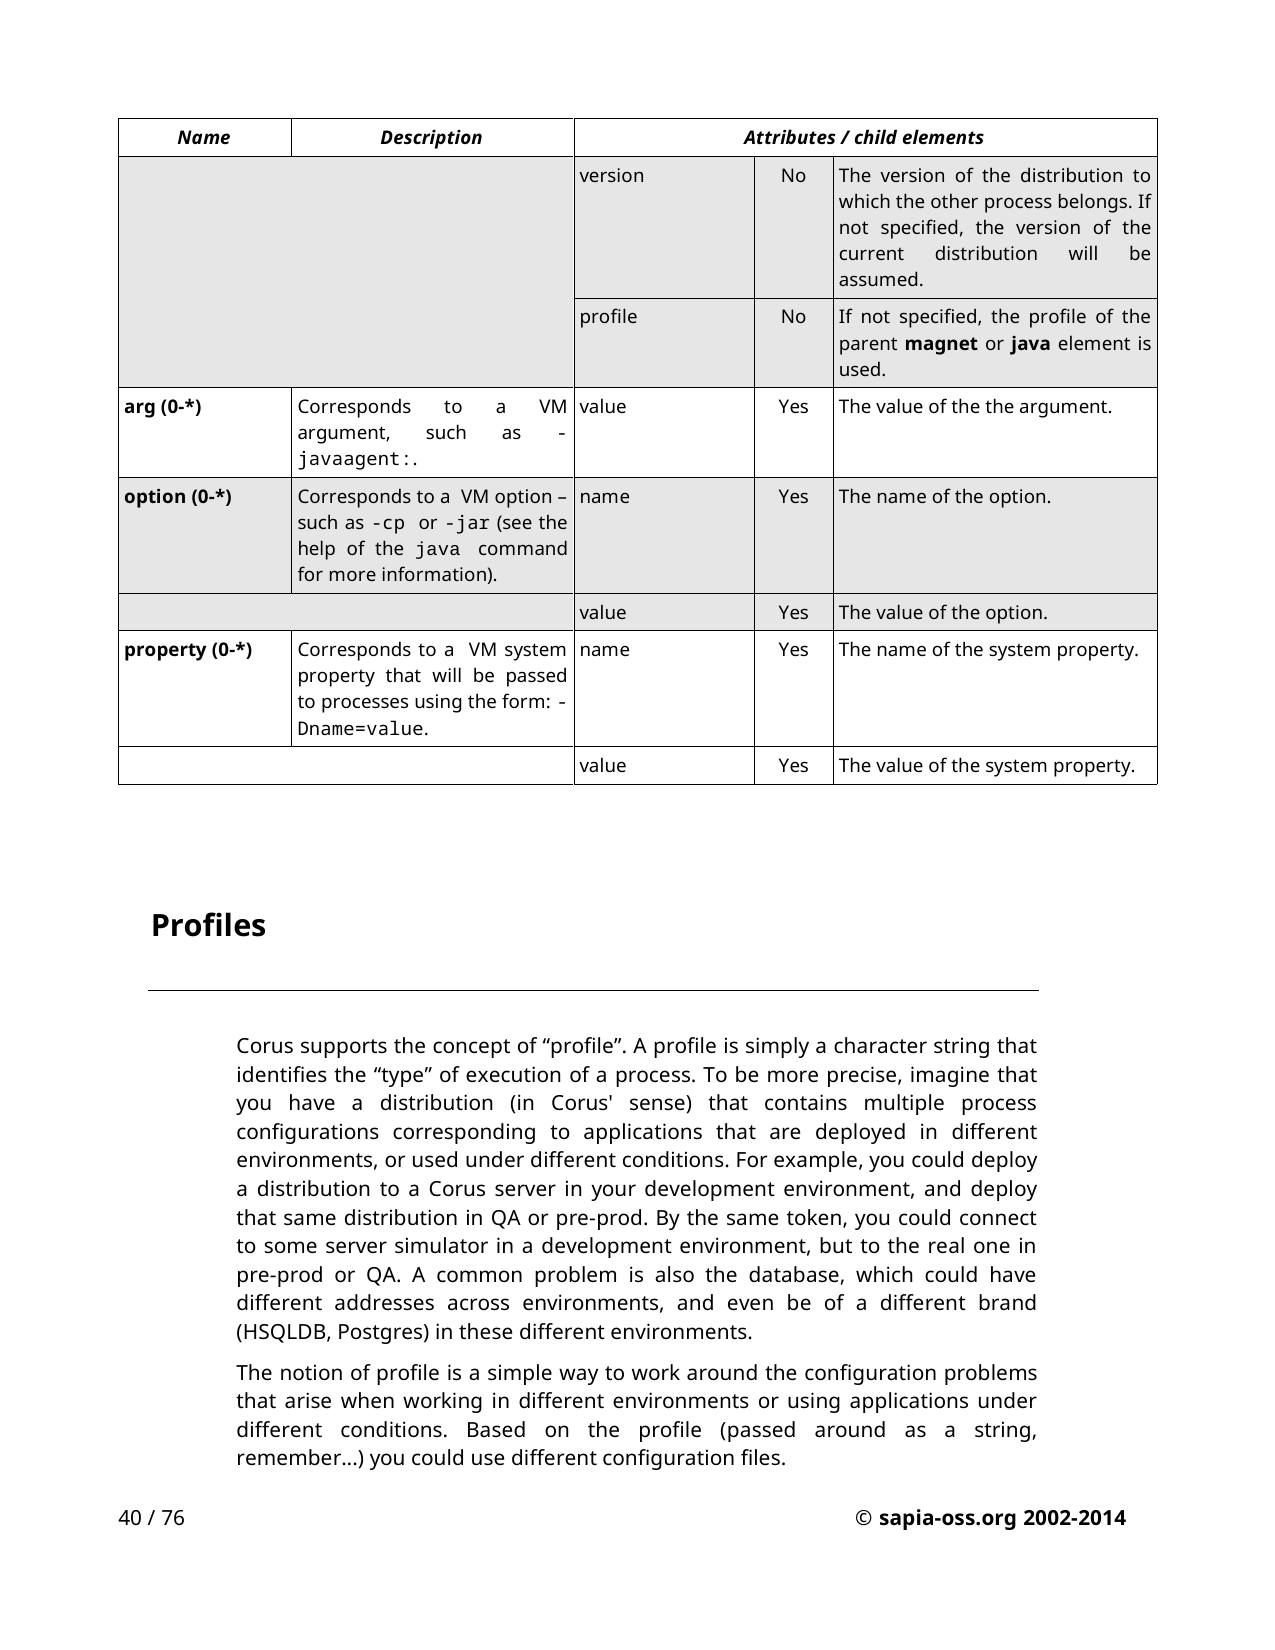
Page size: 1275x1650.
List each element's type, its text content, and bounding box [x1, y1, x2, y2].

table_cell option (0-*) [119, 478, 291, 593]
table_header Description [292, 119, 573, 156]
table_cell The value of the the argument. [834, 388, 1157, 477]
table_cell No [755, 157, 833, 298]
table_cell [119, 747, 573, 784]
table_cell name [575, 478, 754, 593]
table_header Attributes / child elements [575, 119, 1157, 156]
subtitle Profiles [148, 901, 1039, 990]
table_cell value [575, 388, 754, 477]
table_cell If not specified, the profile of the parent magnet or java element is used. [834, 299, 1157, 387]
table_cell Yes [755, 478, 833, 593]
table_cell Yes [755, 631, 833, 746]
table_cell profile [575, 299, 754, 387]
table_cell The name of the system property. [834, 631, 1157, 746]
table_cell [119, 157, 573, 387]
table_cell Corresponds to a VM option – such as -cp or -jar (see the help of the java command for more information). [292, 478, 573, 593]
table_cell name [575, 631, 754, 746]
table_cell Corresponds to a VM system property that will be passed to processes using the form: -Dname=value. [292, 631, 573, 746]
text Corus supports the concept of “profile”. A profile is simply a character string that identifies the “type” of execution of a process. To be more precise, imagine that you have a distribution (in Corus' sense) that contains multiple process configurations corresponding to applications that are deployed in different environments, or used under different conditions. For example, you could deploy a distribution to a Corus server in your development environment, and deploy that same distribution in QA or pre-prod. By the same token, you could connect to some server simulator in a development environment, but to the real one in pre-prod or QA. A common problem is also the database, which could have different addresses across environments, and even be of a different brand (HSQLDB, Postgres) in these different environments. [236, 1031, 1039, 1345]
table_cell The version of the distribution to which the other process belongs. If not specified, the version of the current distribution will be assumed. [834, 157, 1157, 298]
table_cell No [755, 299, 833, 387]
table_cell The name of the option. [834, 478, 1157, 593]
table_cell The value of the option. [834, 594, 1157, 630]
table_cell Yes [755, 388, 833, 477]
table_cell value [575, 594, 754, 630]
table_cell Corresponds to a VM argument, such as -javaagent:. [292, 388, 573, 477]
table_cell property (0-*) [119, 631, 291, 746]
table_header Name [119, 119, 291, 156]
table_cell Yes [755, 594, 833, 630]
table_cell The value of the system property. [834, 747, 1157, 784]
table_cell [119, 594, 573, 630]
table_cell Yes [755, 747, 833, 784]
table_cell arg (0-*) [119, 388, 291, 477]
table_cell value [575, 747, 754, 784]
table_cell version [575, 157, 754, 298]
text The notion of profile is a simple way to work around the configuration problems that arise when working in different environments or using applications under different conditions. Based on the profile (passed around as a string, remember...) you could use different configuration files. [236, 1358, 1039, 1472]
